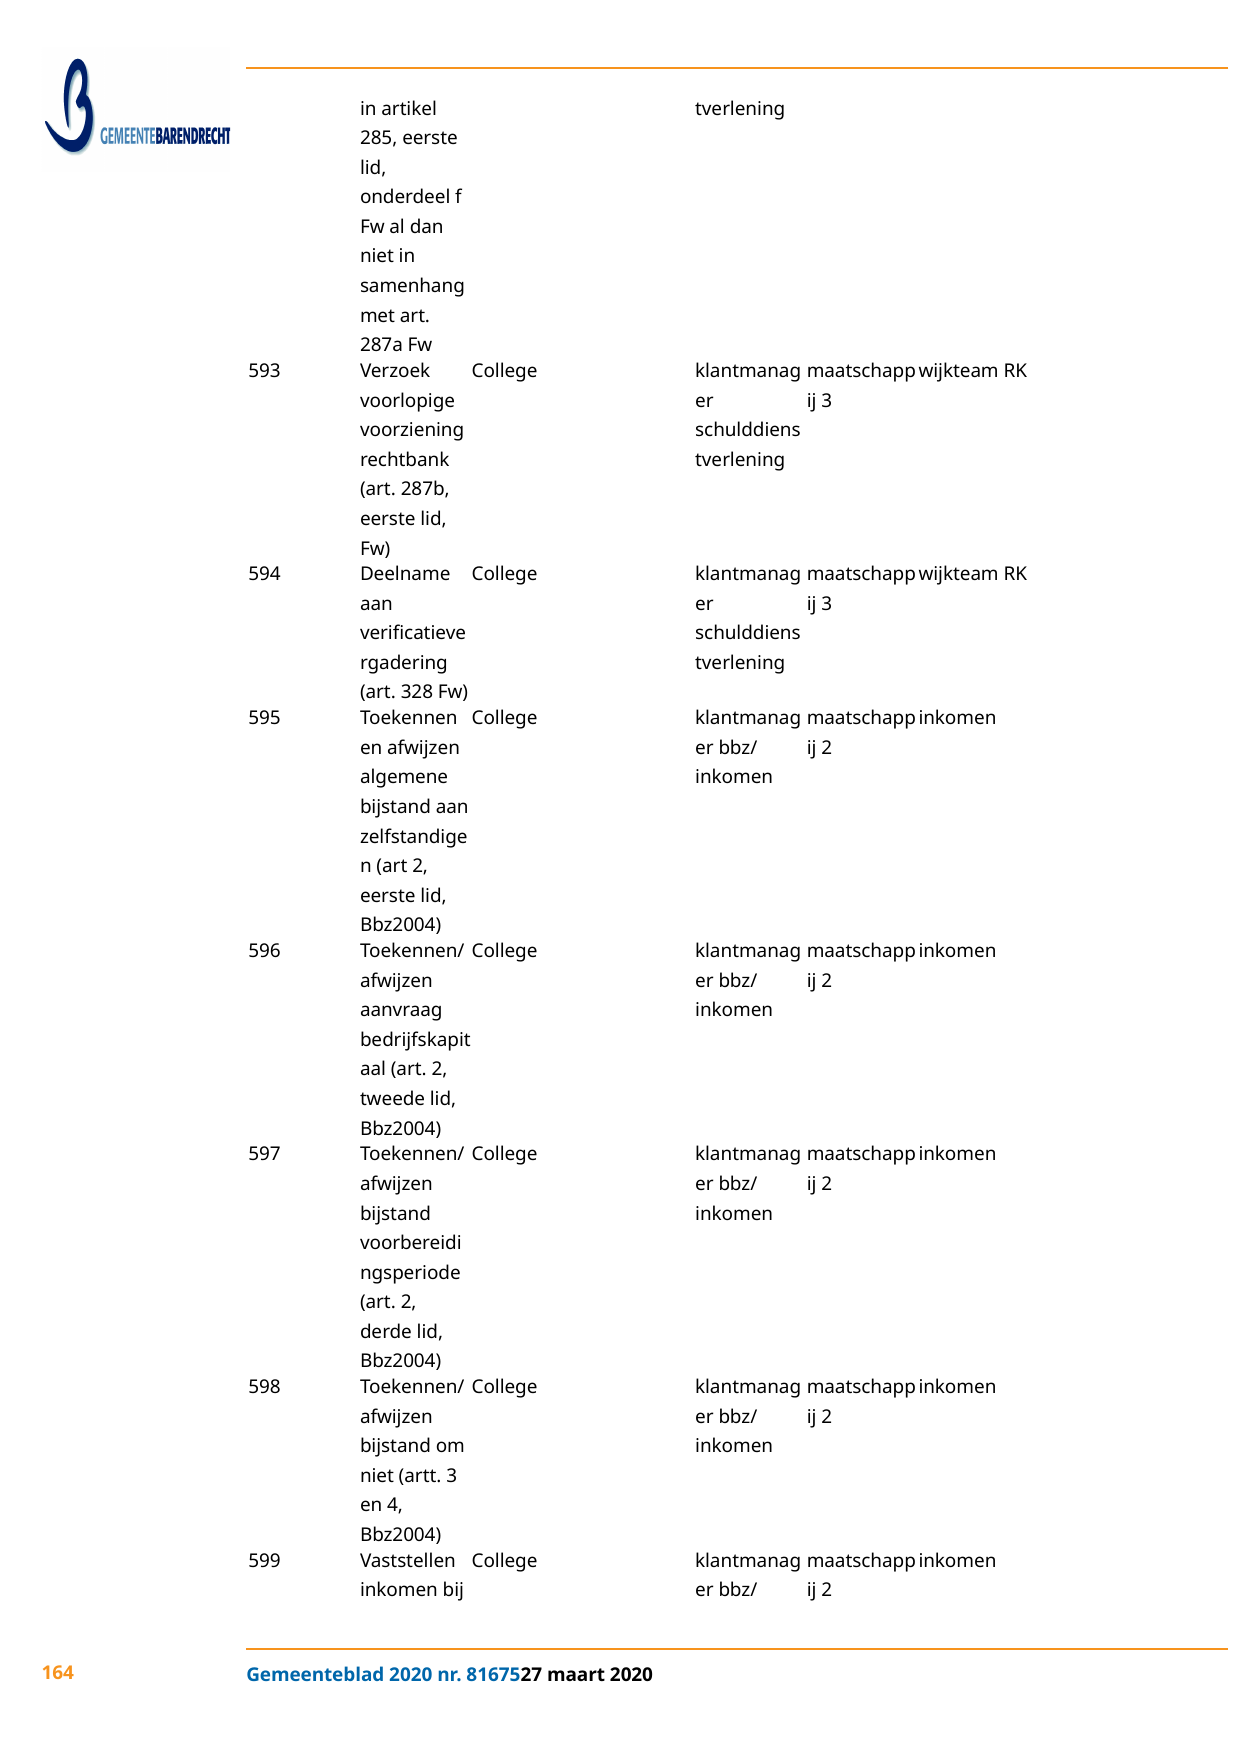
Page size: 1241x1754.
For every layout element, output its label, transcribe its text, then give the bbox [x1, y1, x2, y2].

table_cell [1030, 560, 1152, 704]
table_cell 599 [248, 1547, 360, 1602]
table_cell [583, 95, 695, 357]
table_cell inkomen [918, 1547, 1030, 1602]
table_cell Vaststellen inkomen bij [360, 1547, 471, 1602]
table_cell College [471, 357, 583, 560]
table_cell [1030, 95, 1152, 357]
table_cell College [471, 1373, 583, 1547]
table_cell [583, 560, 695, 704]
table_cell maatschappij 3 [807, 357, 918, 560]
table_cell [807, 95, 918, 357]
table_cell [248, 95, 360, 357]
table_cell 596 [248, 937, 360, 1141]
table_cell Toekennen/ afwijzen bijstand voorbereidingsperiode (art. 2, derde lid, Bbz2004) [360, 1141, 471, 1373]
table_cell 593 [248, 357, 360, 560]
table_cell klantmanager bbz/ inkomen [695, 1373, 807, 1547]
table_cell wijkteam RK [918, 357, 1030, 560]
table_cell maatschappij 2 [807, 1547, 918, 1602]
table_cell 598 [248, 1373, 360, 1547]
table_cell Toekennen/afwijzen aanvraag bedrijfskapitaal (art. 2, tweede lid, Bbz2004) [360, 937, 471, 1141]
table_cell College [471, 560, 583, 704]
table_cell [583, 937, 695, 1141]
table_cell maatschappij 2 [807, 1373, 918, 1547]
table_cell klantmanager bbz/ [695, 1547, 807, 1602]
table_cell Toekennen/afwijzen bijstand om niet (artt. 3 en 4, Bbz2004) [360, 1373, 471, 1547]
table_cell [1030, 1141, 1152, 1373]
table_cell in artikel 285, eerste lid, onderdeel f Fw al dan niet in samenhang met art. 287a Fw [360, 95, 471, 357]
table_cell [583, 1547, 695, 1602]
table_cell [1030, 357, 1152, 560]
table_cell 595 [248, 705, 360, 937]
table_cell [918, 95, 1030, 357]
table_cell [1030, 705, 1152, 937]
table_cell [1030, 1373, 1152, 1547]
table_cell Deelname aan verificatievergadering (art. 328 Fw) [360, 560, 471, 704]
table_cell [583, 1373, 695, 1547]
table_cell klantmanager bbz/ inkomen [695, 705, 807, 937]
table_cell klantmanager schulddienstverlening [695, 560, 807, 704]
table_cell [471, 95, 583, 357]
table_cell [583, 357, 695, 560]
table_cell klantmanager bbz/ inkomen [695, 937, 807, 1141]
table_cell klantmanager bbz/ inkomen [695, 1141, 807, 1373]
table_cell [583, 705, 695, 937]
table_cell klantmanager schulddienstverlening [695, 357, 807, 560]
table_cell College [471, 1547, 583, 1602]
picture [41, 47, 231, 172]
table_cell [1030, 937, 1152, 1141]
table_cell inkomen [918, 1373, 1030, 1547]
table_cell tverlening [695, 95, 807, 357]
table_cell inkomen [918, 1141, 1030, 1373]
table_cell Toekennen en afwijzen algemene bijstand aan zelfstandigen (art 2, eerste lid, Bbz2004) [360, 705, 471, 937]
table_cell maatschappij 3 [807, 560, 918, 704]
table_cell inkomen [918, 937, 1030, 1141]
table_cell 597 [248, 1141, 360, 1373]
table_cell College [471, 1141, 583, 1373]
table_cell maatschappij 2 [807, 937, 918, 1141]
table_cell [1030, 1547, 1152, 1602]
table_cell College [471, 705, 583, 937]
table_cell Verzoek voorlopige voorziening rechtbank (art. 287b, eerste lid, Fw) [360, 357, 471, 560]
table_cell [583, 1141, 695, 1373]
table_cell College [471, 937, 583, 1141]
table_cell maatschappij 2 [807, 705, 918, 937]
table_cell inkomen [918, 705, 1030, 937]
table_cell 594 [248, 560, 360, 704]
table_cell maatschappij 2 [807, 1141, 918, 1373]
table_cell wijkteam RK [918, 560, 1030, 704]
